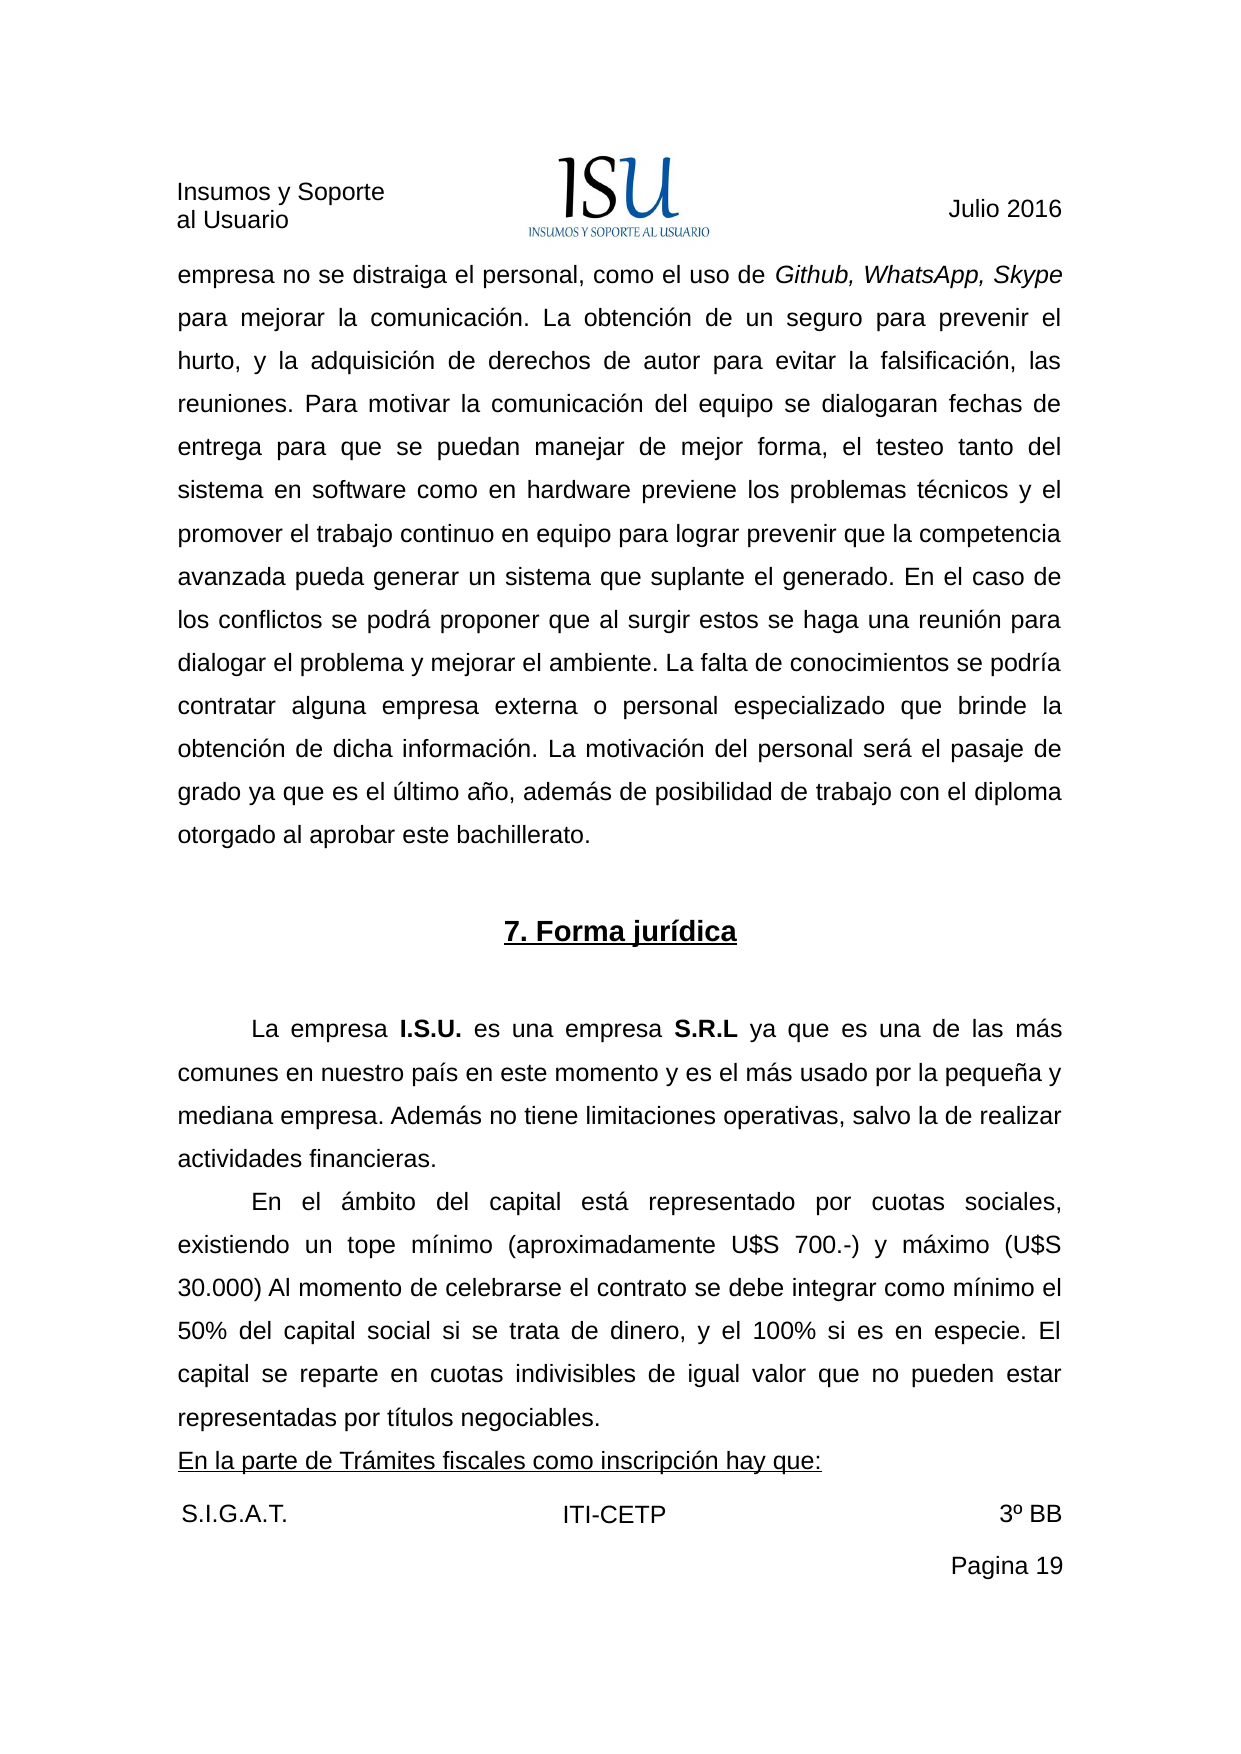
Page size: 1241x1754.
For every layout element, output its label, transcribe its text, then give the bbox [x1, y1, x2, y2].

text La empresa I.S.U. es una empresa S.R.L ya que es una de las más comunes en nuestro país en este momento y es el más usado por la pequeña y mediana empresa. Además no tiene limitaciones operativas, salvo la de realizar actividades financieras. [177, 1014, 1063, 1173]
text 7. Forma jurídica [177, 914, 1063, 947]
text En la parte de Trámites fiscales como inscripción hay que: [177, 1446, 1063, 1474]
text En el ámbito del capital está representado por cuotas sociales, existiendo un tope mínimo (aproximadamente U$S 700.-) y máximo (U$S 30.000) Al momento de celebrarse el contrato se debe integrar como mínimo el 50% del capital social si se trata de dinero, y el 100% si es en especie. El capital se reparte en cuotas indivisibles de igual valor que no pueden estar representadas por títulos negociables. [177, 1187, 1063, 1431]
text empresa no se distraiga el personal, como el uso de Github, WhatsApp, Skype para mejorar la comunicación. La obtención de un seguro para prevenir el hurto, y la adquisición de derechos de autor para evitar la falsificación, las reuniones. Para motivar la comunicación del equipo se dialogaran fechas de entrega para que se puedan manejar de mejor forma, el testeo tanto del sistema en software como en hardware previene los problemas técnicos y el promover el trabajo continuo en equipo para lograr prevenir que la competencia avanzada pueda generar un sistema que suplante el generado. En el caso de los conflictos se podrá proponer que al surgir estos se haga una reunión para dialogar el problema y mejorar el ambiente. La falta de conocimientos se podría contratar alguna empresa externa o personal especializado que brinde la obtención de dicha información. La motivación del personal será el pasaje de grado ya que es el último año, además de posibilidad de trabajo con el diploma otorgado al aprobar este bachillerato. [177, 260, 1063, 849]
picture [517, 138, 723, 252]
